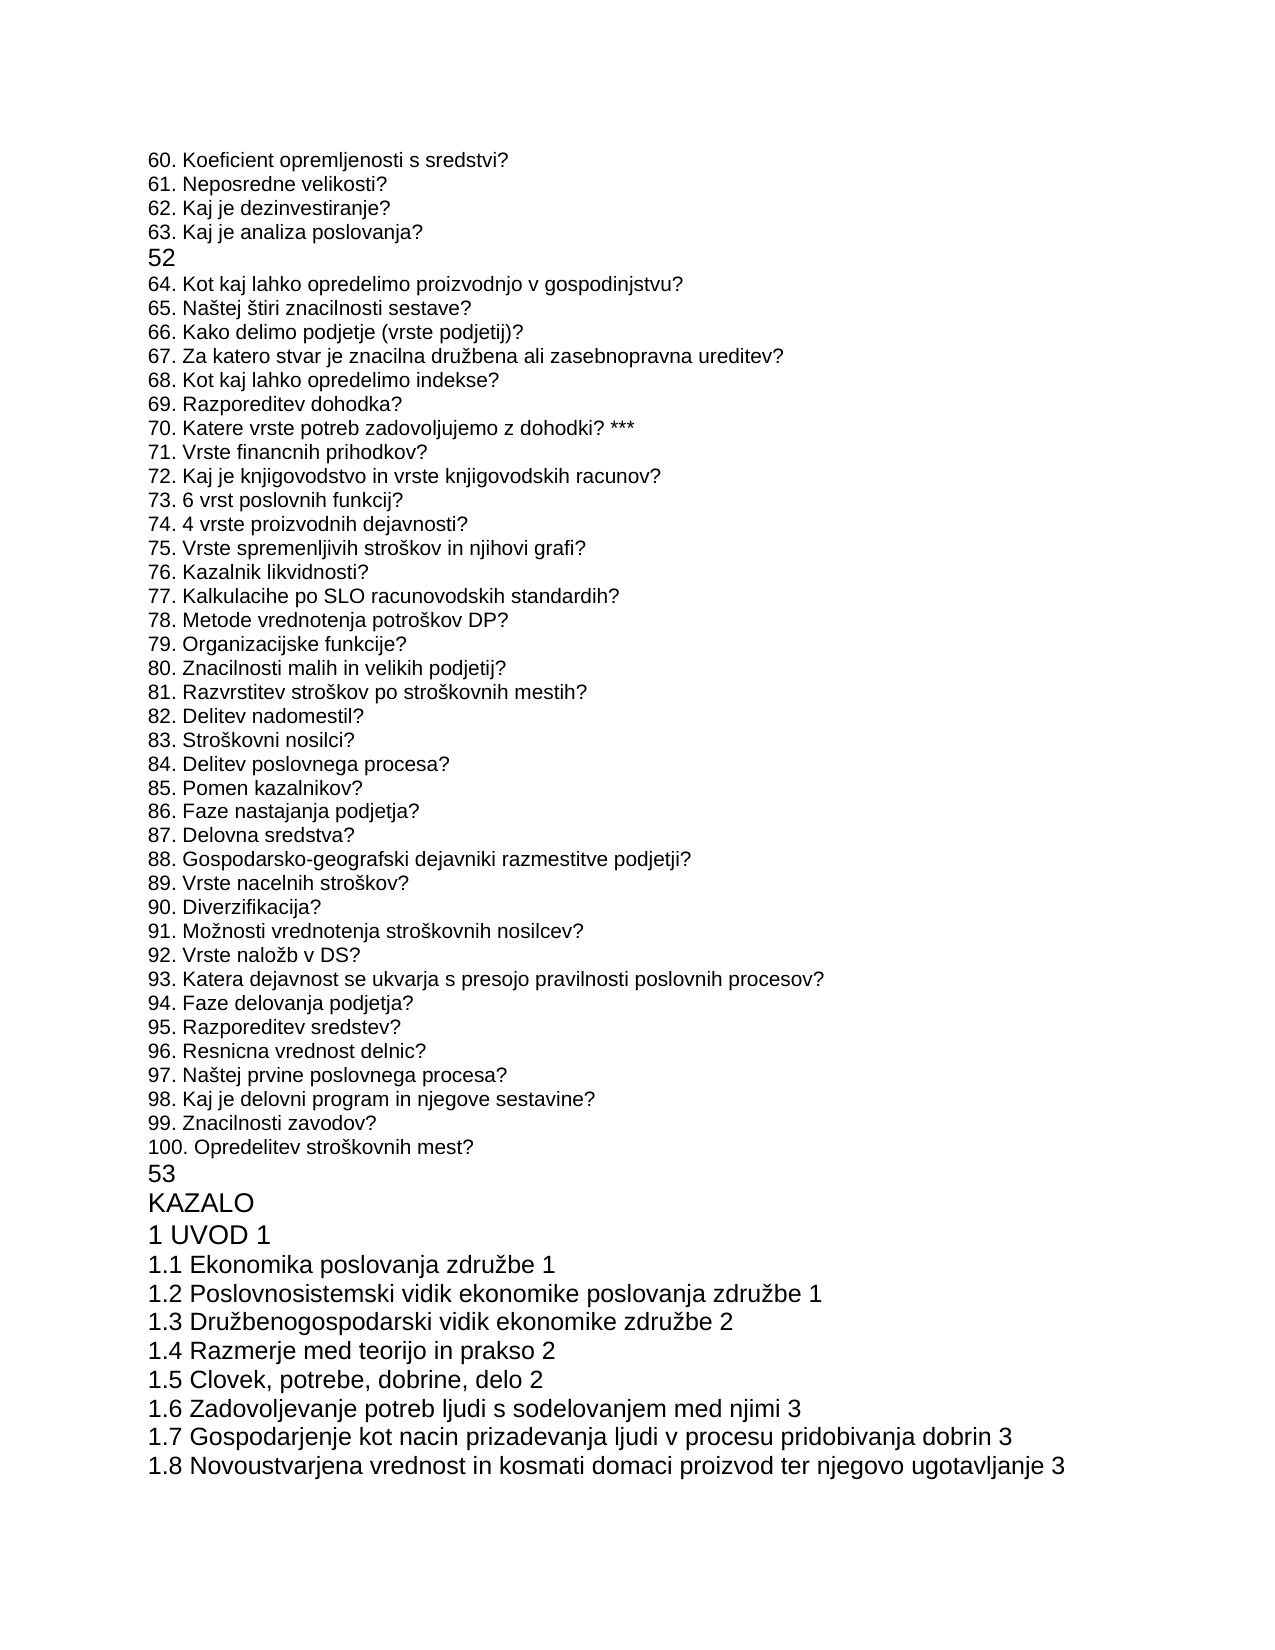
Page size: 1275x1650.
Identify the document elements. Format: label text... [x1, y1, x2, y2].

text 87. Delovna sredstva? [148, 823, 1127, 847]
text 52 [148, 243, 1127, 272]
text 1.1 Ekonomika poslovanja združbe 1 [148, 1250, 1127, 1279]
text 74. 4 vrste proizvodnih dejavnosti? [148, 512, 1127, 536]
text 95. Razporeditev sredstev? [148, 1015, 1127, 1039]
text 1.3 Družbenogospodarski vidik ekonomike združbe 2 [148, 1307, 1127, 1336]
text 76. Kazalnik likvidnosti? [148, 560, 1127, 584]
text 91. Možnosti vrednotenja stroškovnih nosilcev? [148, 919, 1127, 943]
text 83. Stroškovni nosilci? [148, 727, 1127, 751]
text 64. Kot kaj lahko opredelimo proizvodnjo v gospodinjstvu? [148, 272, 1127, 296]
text 78. Metode vrednotenja potroškov DP? [148, 608, 1127, 632]
text 1 UVOD 1 [148, 1219, 1127, 1250]
text 1.2 Poslovnosistemski vidik ekonomike poslovanja združbe 1 [148, 1279, 1127, 1307]
text 80. Znacilnosti malih in velikih podjetij? [148, 656, 1127, 679]
text 75. Vrste spremenljivih stroškov in njihovi grafi? [148, 536, 1127, 560]
text 85. Pomen kazalnikov? [148, 775, 1127, 799]
text 99. Znacilnosti zavodov? [148, 1111, 1127, 1135]
text 96. Resnicna vrednost delnic? [148, 1039, 1127, 1063]
text 1.7 Gospodarjenje kot nacin prizadevanja ljudi v procesu pridobivanja dobrin 3 [148, 1422, 1127, 1451]
text 68. Kot kaj lahko opredelimo indekse? [148, 368, 1127, 392]
text 94. Faze delovanja podjetja? [148, 991, 1127, 1015]
text 61. Neposredne velikosti? [148, 172, 1127, 196]
text 79. Organizacijske funkcije? [148, 632, 1127, 656]
text 73. 6 vrst poslovnih funkcij? [148, 488, 1127, 512]
text 65. Naštej štiri znacilnosti sestave? [148, 296, 1127, 320]
text 77. Kalkulacihe po SLO racunovodskih standardih? [148, 584, 1127, 608]
text 89. Vrste nacelnih stroškov? [148, 871, 1127, 895]
text 82. Delitev nadomestil? [148, 703, 1127, 727]
text 92. Vrste naložb v DS? [148, 943, 1127, 967]
text KAZALO [148, 1187, 1127, 1219]
text 53 [148, 1159, 1127, 1187]
text 1.4 Razmerje med teorijo in prakso 2 [148, 1336, 1127, 1365]
text 62. Kaj je dezinvestiranje? [148, 196, 1127, 219]
text 1.5 Clovek, potrebe, dobrine, delo 2 [148, 1365, 1127, 1394]
text 93. Katera dejavnost se ukvarja s presojo pravilnosti poslovnih procesov? [148, 967, 1127, 991]
text 60. Koeficient opremljenosti s sredstvi? [148, 148, 1127, 172]
text 98. Kaj je delovni program in njegove sestavine? [148, 1087, 1127, 1111]
text 67. Za katero stvar je znacilna družbena ali zasebnopravna ureditev? [148, 344, 1127, 368]
text 66. Kako delimo podjetje (vrste podjetij)? [148, 320, 1127, 344]
text 88. Gospodarsko-geografski dejavniki razmestitve podjetji? [148, 847, 1127, 871]
text 1.6 Zadovoljevanje potreb ljudi s sodelovanjem med njimi 3 [148, 1394, 1127, 1422]
text 97. Naštej prvine poslovnega procesa? [148, 1063, 1127, 1087]
text 84. Delitev poslovnega procesa? [148, 751, 1127, 775]
text 1.8 Novoustvarjena vrednost in kosmati domaci proizvod ter njegovo ugotavljanje 3 [148, 1451, 1127, 1480]
text 100. Opredelitev stroškovnih mest? [148, 1135, 1127, 1159]
text 63. Kaj je analiza poslovanja? [148, 219, 1127, 243]
text 72. Kaj je knjigovodstvo in vrste knjigovodskih racunov? [148, 464, 1127, 488]
text 70. Katere vrste potreb zadovoljujemo z dohodki? *** [148, 416, 1127, 440]
text 86. Faze nastajanja podjetja? [148, 799, 1127, 823]
text 81. Razvrstitev stroškov po stroškovnih mestih? [148, 679, 1127, 703]
text 71. Vrste financnih prihodkov? [148, 440, 1127, 464]
text 90. Diverzifikacija? [148, 895, 1127, 919]
text 69. Razporeditev dohodka? [148, 392, 1127, 416]
